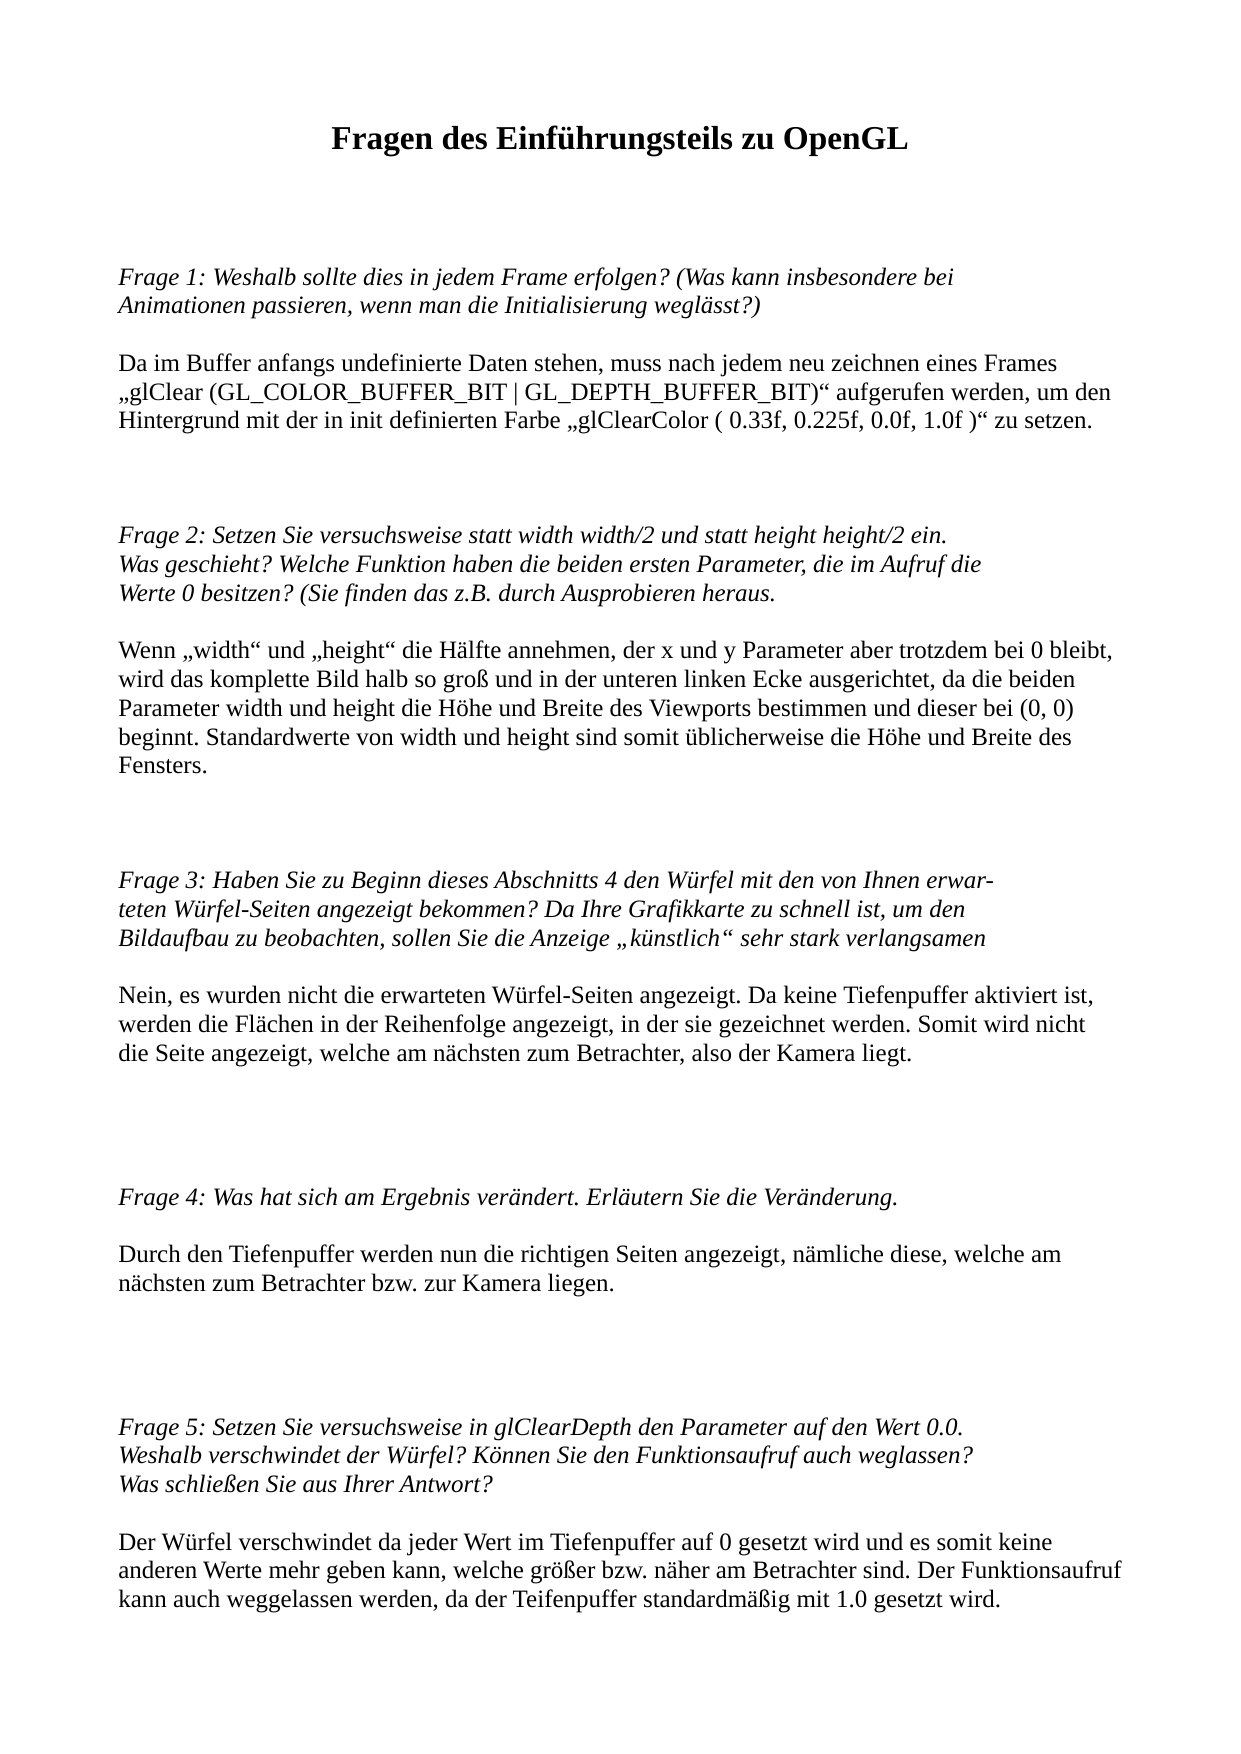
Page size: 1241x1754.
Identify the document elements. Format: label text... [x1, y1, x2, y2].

text Frage 5: Setzen Sie versuchsweise in glClearDepth den Parameter auf den Wert 0.0. [118, 1412, 1122, 1441]
text Nein, es wurden nicht die erwarteten Würfel-Seiten angezeigt. Da keine Tiefenpuffer aktiviert ist, werden die Flächen in der Reihenfolge angezeigt, in der sie gezeichnet werden. Somit wird nicht die Seite angezeigt, welche am nächsten zum Betrachter, also der Kamera liegt. [118, 981, 1122, 1067]
text Wenn „width“ und „height“ die Hälfte annehmen, der x und y Parameter aber trotzdem bei 0 bleibt, wird das komplette Bild halb so groß und in der unteren linken Ecke ausgerichtet, da die beiden Parameter width und height die Höhe und Breite des Viewports bestimmen und dieser bei (0, 0) beginnt. Standardwerte von width und height sind somit üblicherweise die Höhe und Breite des Fensters. [118, 636, 1122, 779]
text Weshalb verschwindet der Würfel? Können Sie den Funktionsaufruf auch weglassen? [118, 1441, 1122, 1469]
text Durch den Tiefenpuffer werden nun die richtigen Seiten angezeigt, nämliche diese, welche am nächsten zum Betrachter bzw. zur Kamera liegen. [118, 1239, 1122, 1297]
text Was geschieht? Welche Funktion haben die beiden ersten Parameter, die im Aufruf die [118, 549, 1122, 578]
text Da im Buffer anfangs undefinierte Daten stehen, muss nach jedem neu zeichnen eines Frames „glClear (GL_COLOR_BUFFER_BIT | GL_DEPTH_BUFFER_BIT)“ aufgerufen werden, um den Hintergrund mit der in init definierten Farbe „glClearColor ( 0.33f, 0.225f, 0.0f, 1.0f )“ zu setzen. [118, 348, 1122, 434]
text teten Würfel-Seiten angezeigt bekommen? Da Ihre Grafikkarte zu schnell ist, um den [118, 894, 1122, 923]
text Fragen des Einführungsteils zu OpenGL [118, 118, 1122, 156]
text Frage 2: Setzen Sie versuchsweise statt width width/2 und statt height height/2 ein. [118, 521, 1122, 549]
text Frage 3: Haben Sie zu Beginn dieses Abschnitts 4 den Würfel mit den von Ihnen erwar- [118, 866, 1122, 894]
text Frage 4: Was hat sich am Ergebnis verändert. Erläutern Sie die Veränderung. [118, 1182, 1122, 1211]
text Der Würfel verschwindet da jeder Wert im Tiefenpuffer auf 0 gesetzt wird und es somit keine anderen Werte mehr geben kann, welche größer bzw. näher am Betrachter sind. Der Funktionsaufruf kann auch weggelassen werden, da der Teifenpuffer standardmäßig mit 1.0 gesetzt wird. [118, 1527, 1122, 1613]
text Animationen passieren, wenn man die Initialisierung weglässt?) [118, 291, 1122, 319]
text Bildaufbau zu beobachten, sollen Sie die Anzeige „künstlich“ sehr stark verlangsamen [118, 923, 1122, 952]
text Was schließen Sie aus Ihrer Antwort? [118, 1469, 1122, 1498]
text Werte 0 besitzen? (Sie finden das z.B. durch Ausprobieren heraus. [118, 578, 1122, 607]
text Frage 1: Weshalb sollte dies in jedem Frame erfolgen? (Was kann insbesondere bei [118, 262, 1122, 291]
